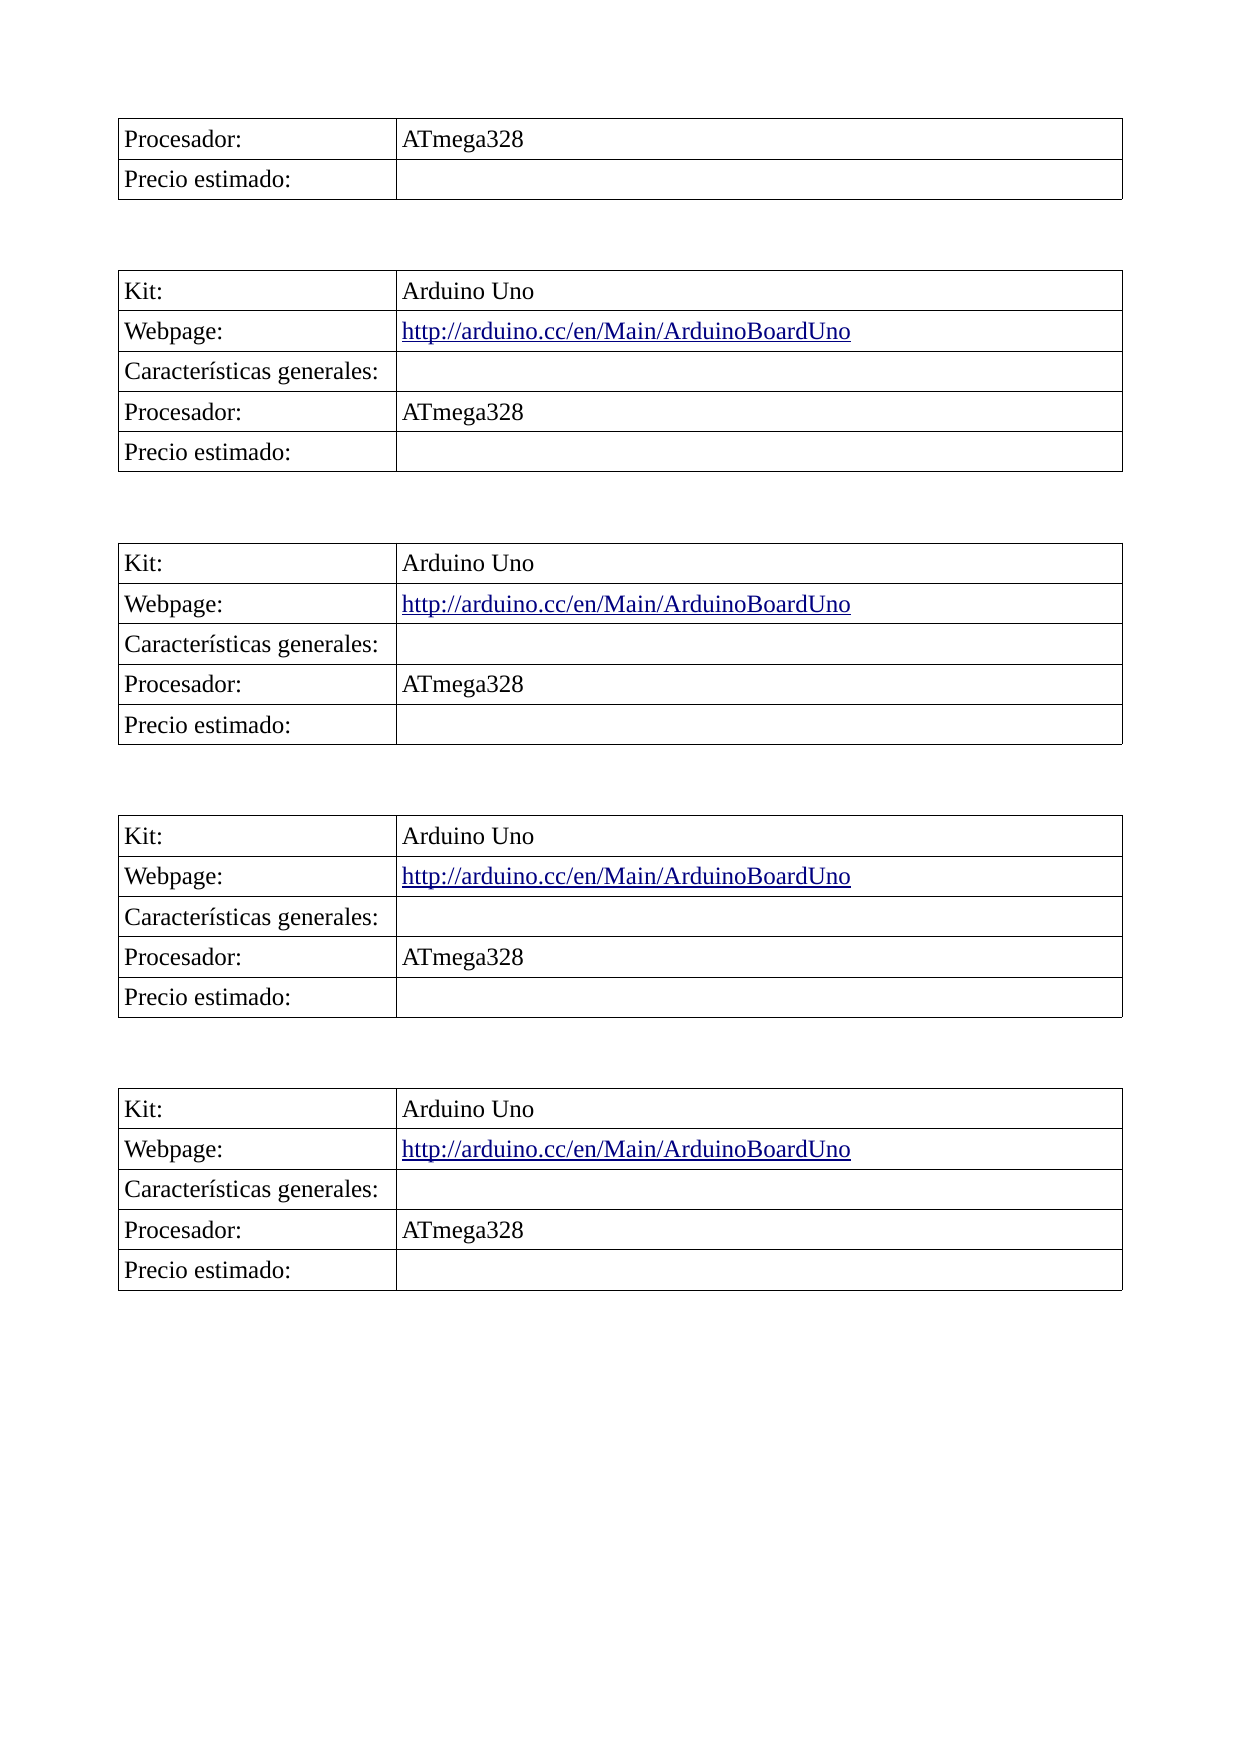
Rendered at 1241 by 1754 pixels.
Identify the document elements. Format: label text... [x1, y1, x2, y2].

table_cell Características generales: [119, 1170, 396, 1209]
table_cell Características generales: [119, 352, 396, 391]
table_cell Webpage: [119, 584, 396, 623]
table_header Kit: [119, 1089, 396, 1128]
table_cell Procesador: [119, 119, 396, 158]
table_cell http://arduino.cc/en/Main/ArduinoBoardUno [397, 1129, 1122, 1169]
table_cell ATmega328 [397, 1210, 1122, 1249]
table_cell Procesador: [119, 665, 396, 704]
table_header Arduino Uno [397, 816, 1122, 856]
table_cell http://arduino.cc/en/Main/ArduinoBoardUno [397, 584, 1122, 623]
table_cell Precio estimado: [119, 1250, 396, 1289]
table_header Kit: [119, 544, 396, 583]
table_cell Webpage: [119, 1129, 396, 1169]
table_cell ATmega328 [397, 937, 1122, 977]
table_cell Webpage: [119, 311, 396, 351]
table_cell ATmega328 [397, 392, 1122, 431]
table_cell [397, 160, 1122, 199]
table_header Arduino Uno [397, 1089, 1122, 1128]
table_header Arduino Uno [397, 271, 1122, 310]
table_cell [397, 432, 1122, 471]
table_cell Precio estimado: [119, 705, 396, 744]
table_cell Procesador: [119, 1210, 396, 1249]
table_cell Procesador: [119, 392, 396, 431]
table_cell [397, 624, 1122, 663]
table_cell Procesador: [119, 937, 396, 977]
table_cell [397, 897, 1122, 936]
table_cell Características generales: [119, 897, 396, 936]
table_cell [397, 978, 1122, 1017]
table_cell Características generales: [119, 624, 396, 663]
table_cell Precio estimado: [119, 432, 396, 471]
table_cell [397, 352, 1122, 391]
table_header Kit: [119, 816, 396, 856]
table_cell [397, 1250, 1122, 1289]
table_cell Webpage: [119, 857, 396, 896]
table_cell [397, 705, 1122, 744]
table_cell http://arduino.cc/en/Main/ArduinoBoardUno [397, 857, 1122, 896]
table_cell ATmega328 [397, 119, 1122, 158]
table_header Arduino Uno [397, 544, 1122, 583]
table_cell Precio estimado: [119, 978, 396, 1017]
table_cell [397, 1170, 1122, 1209]
table_cell ATmega328 [397, 665, 1122, 704]
table_cell Precio estimado: [119, 160, 396, 199]
table_header Kit: [119, 271, 396, 310]
table_cell http://arduino.cc/en/Main/ArduinoBoardUno [397, 311, 1122, 351]
